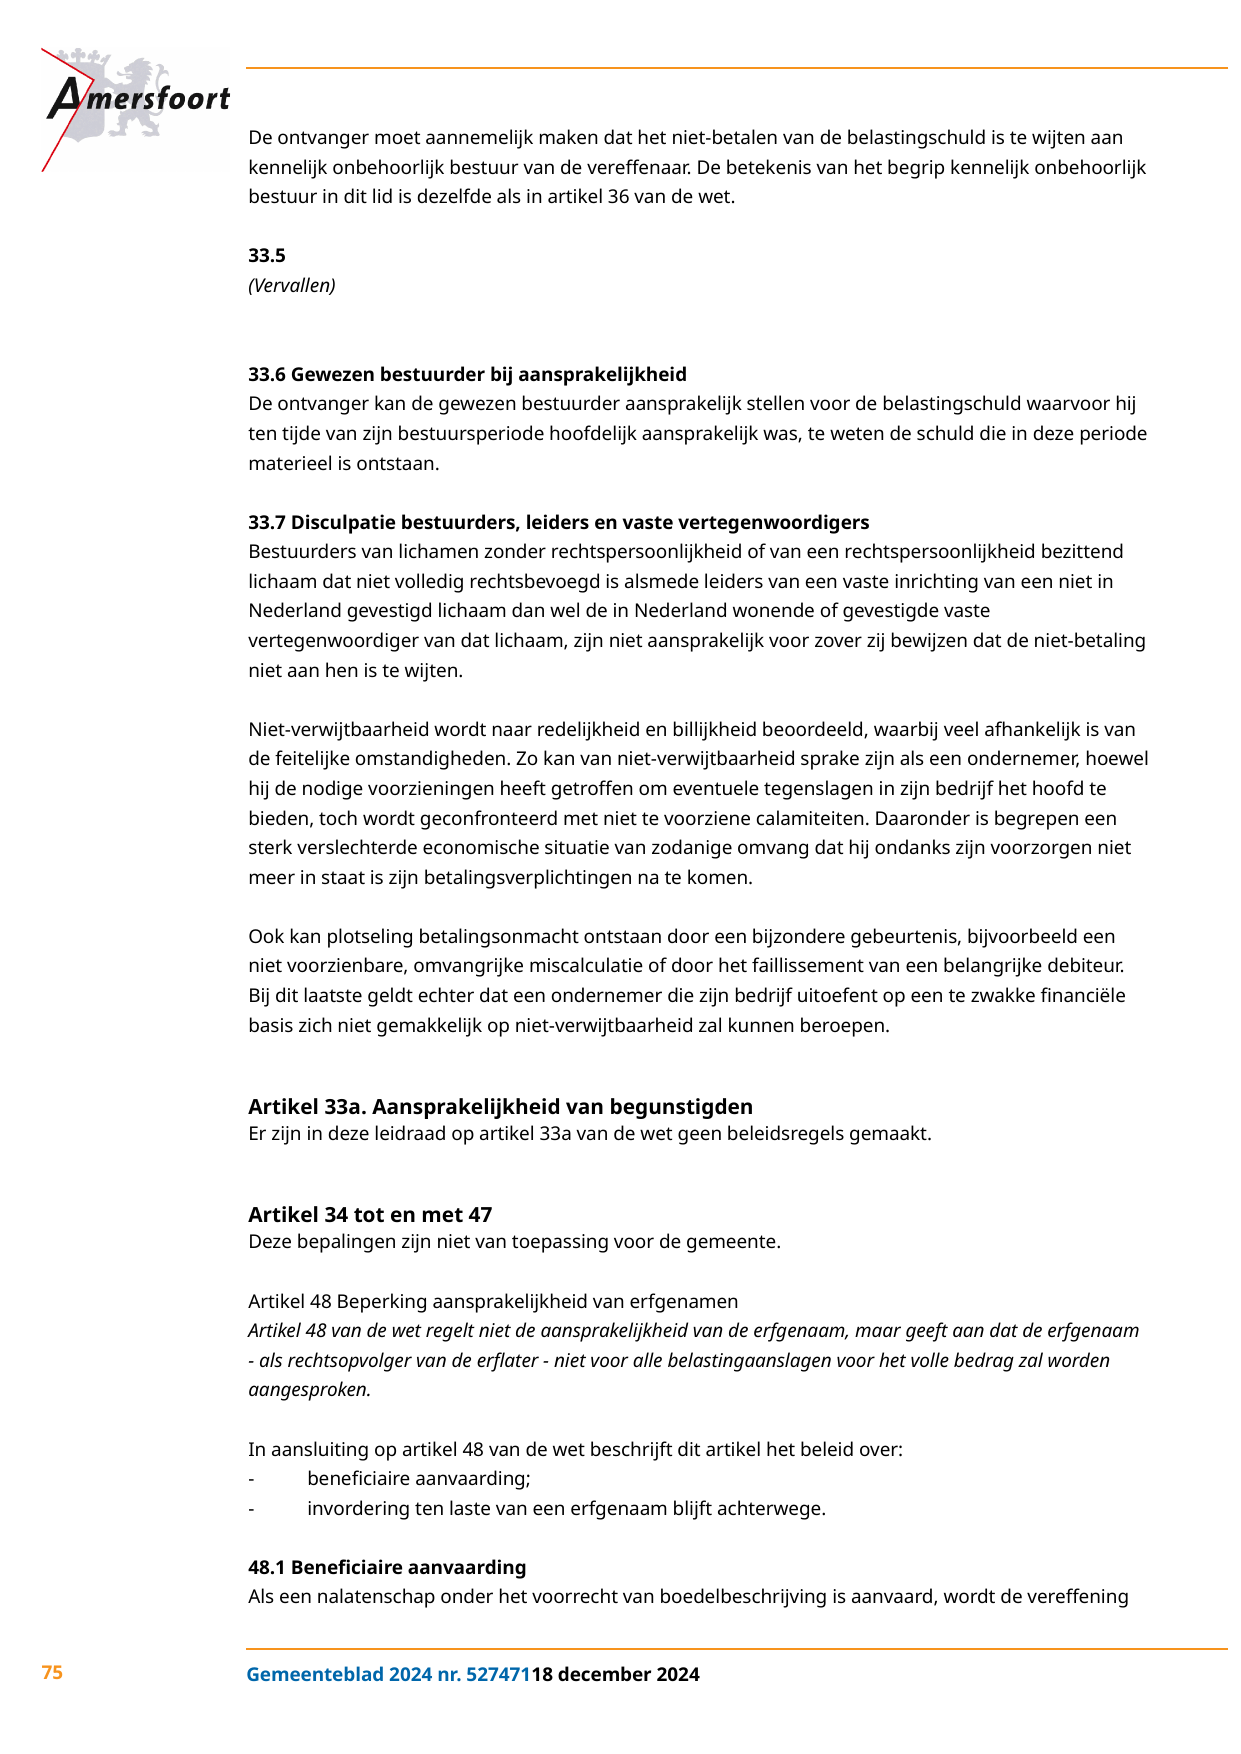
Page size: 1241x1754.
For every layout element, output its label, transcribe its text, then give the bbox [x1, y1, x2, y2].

text 33.6 Gewezen bestuurder bij aansprakelijkheid [248, 361, 1152, 387]
picture [41, 47, 231, 172]
text Artikel 48 Beperking aansprakelijkheid van erfgenamen [248, 1288, 1152, 1314]
text (Vervallen) [248, 272, 1152, 298]
text Artikel 34 tot en met 47 [248, 1200, 1152, 1229]
text De ontvanger moet aannemelijk maken dat het niet-betalen van de belastingschuld is te wijten aan kennelijk onbehoorlijk bestuur van de vereffenaar. De betekenis van het begrip kennelijk onbehoorlijk bestuur in dit lid is dezelfde als in artikel 36 van de wet. [248, 124, 1152, 209]
text Er zijn in deze leidraad op artikel 33a van de wet geen beleidsregels gemaakt. [248, 1120, 1152, 1146]
text Artikel 48 van de wet regelt niet de aansprakelijkheid van de erfgenaam, maar geeft aan dat de erfgenaam - als rechtsopvolger van de erflater - niet voor alle belastingaanslagen voor het volle bedrag zal worden aangesproken. [248, 1317, 1152, 1402]
text Ook kan plotseling betalingsonmacht ontstaan door een bijzondere gebeurtenis, bijvoorbeeld een niet voorzienbare, omvangrijke miscalculatie of door het faillissement van een belangrijke debiteur. Bij dit laatste geldt echter dat een ondernemer die zijn bedrijf uitoefent op een te zwakke financiële basis zich niet gemakkelijk op niet-verwijtbaarheid zal kunnen beroepen. [248, 923, 1152, 1038]
text Bestuurders van lichamen zonder rechtspersoonlijkheid of van een rechtspersoonlijkheid bezittend lichaam dat niet volledig rechtsbevoegd is alsmede leiders van een vaste inrichting van een niet in Nederland gevestigd lichaam dan wel de in Nederland wonende of gevestigde vaste vertegenwoordiger van dat lichaam, zijn niet aansprakelijk voor zover zij bewijzen dat de niet-betaling niet aan hen is te wijten. [248, 538, 1152, 683]
text Deze bepalingen zijn niet van toepassing voor de gemeente. [248, 1229, 1152, 1254]
text De ontvanger kan de gewezen bestuurder aansprakelijk stellen voor de belastingschuld waarvoor hij ten tijde van zijn bestuursperiode hoofdelijk aansprakelijk was, te weten de schuld die in deze periode materieel is ontstaan. [248, 391, 1152, 476]
list invordering ten laste van een erfgenaam blijft achterwege. [248, 1495, 1152, 1521]
text Als een nalatenschap onder het voorrecht van boedelbeschrijving is aanvaard, wordt de vereffening [248, 1584, 1152, 1609]
text In aansluiting op artikel 48 van de wet beschrijft dit artikel het beleid over: [248, 1436, 1152, 1462]
text Niet-verwijtbaarheid wordt naar redelijkheid en billijkheid beoordeeld, waarbij veel afhankelijk is van de feitelijke omstandigheden. Zo kan van niet-verwijtbaarheid sprake zijn als een ondernemer, hoewel hij de nodige voorzieningen heeft getroffen om eventuele tegenslagen in zijn bedrijf het hoofd te bieden, toch wordt geconfronteerd met niet te voorziene calamiteiten. Daaronder is begrepen een sterk verslechterde economische situatie van zodanige omvang dat hij ondanks zijn voorzorgen niet meer in staat is zijn betalingsverplichtingen na te komen. [248, 716, 1152, 890]
text 33.7 Disculpatie bestuurders, leiders en vaste vertegenwoordigers [248, 509, 1152, 535]
list beneficiaire aanvaarding; [248, 1465, 1152, 1491]
text 33.5 [248, 243, 1152, 268]
text Artikel 33a. Aansprakelijkheid van begunstigden [248, 1092, 1152, 1120]
text 48.1 Beneficiaire aanvaarding [248, 1554, 1152, 1580]
